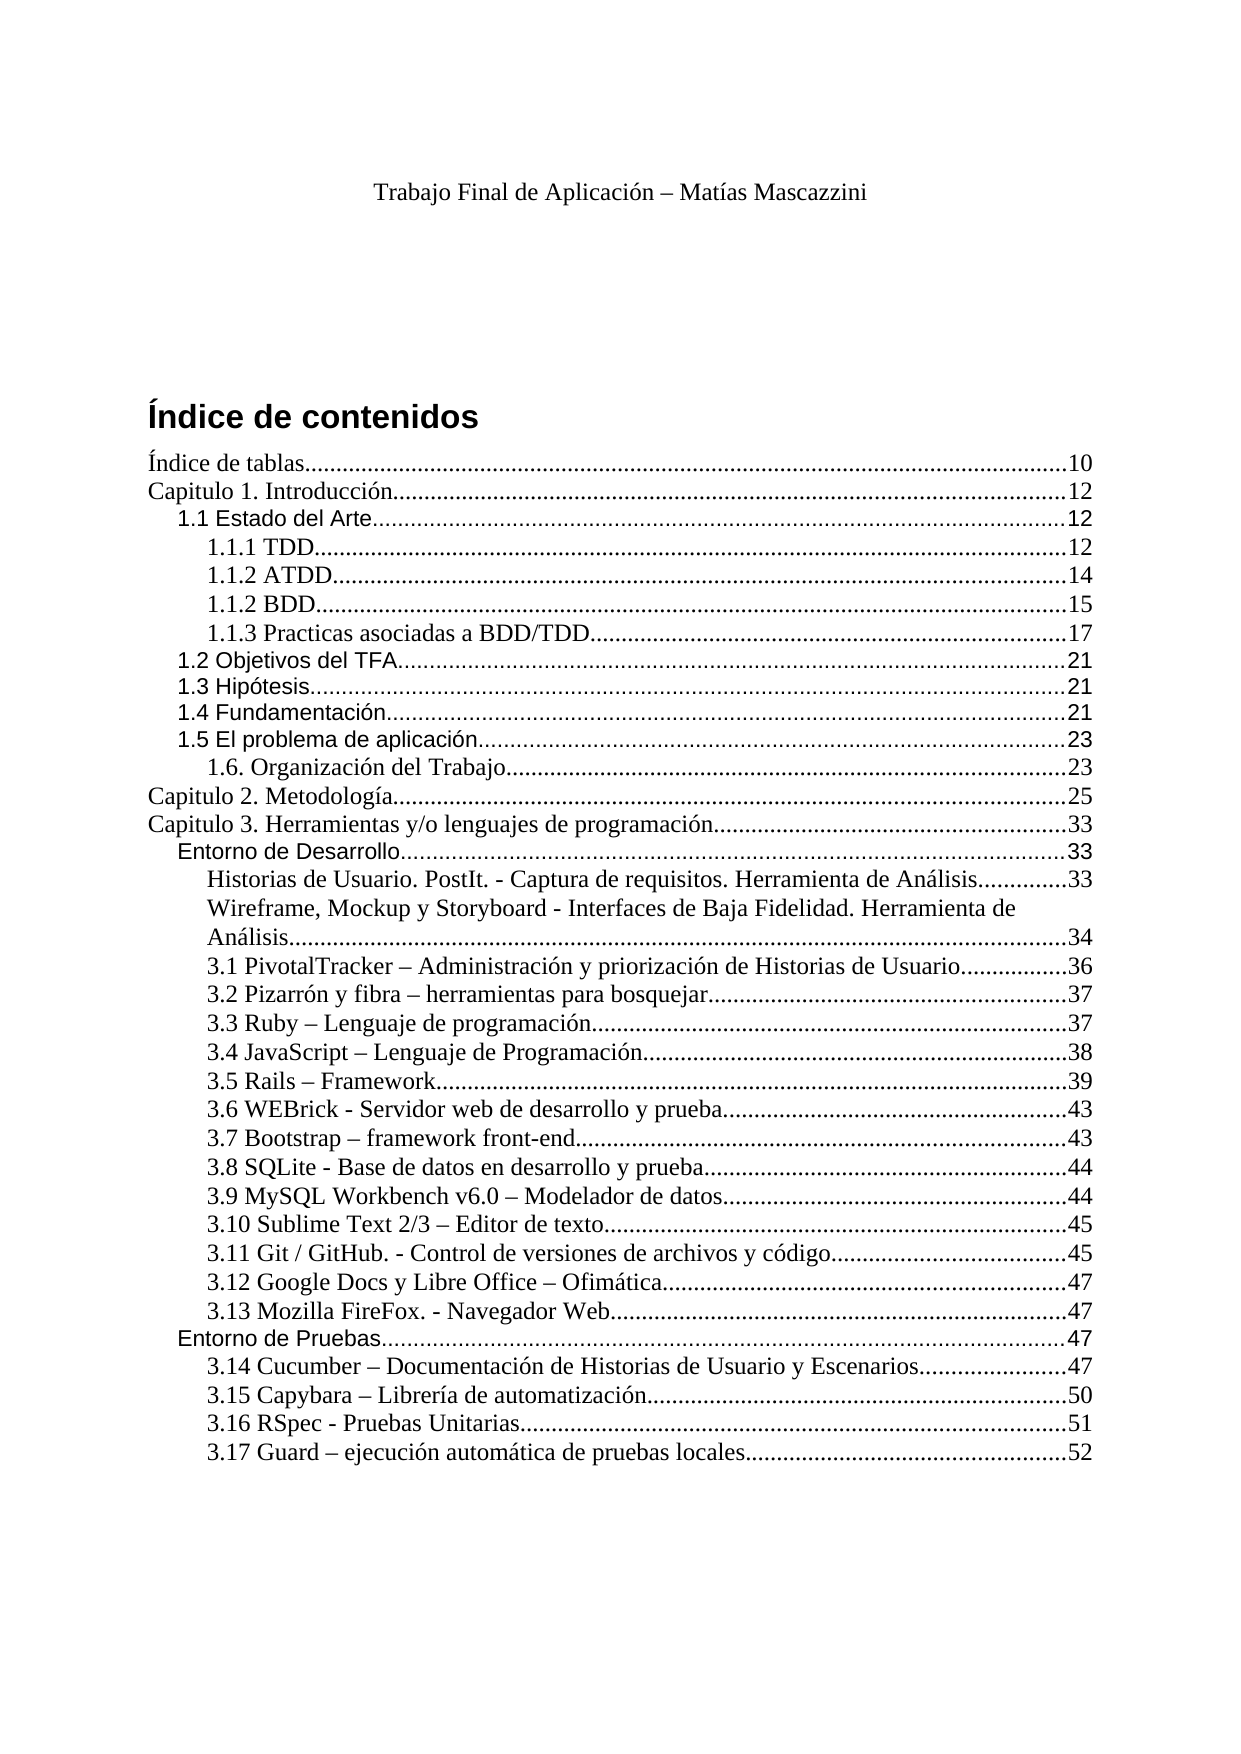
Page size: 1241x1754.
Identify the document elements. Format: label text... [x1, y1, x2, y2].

text Capitulo 3. Herramientas y/o lenguajes de programación 33 [148, 809, 1093, 838]
text 1.4 Fundamentación 21 [177, 699, 1093, 726]
text 3.8 SQLite - Base de datos en desarrollo y prueba. 44 [207, 1152, 1093, 1181]
text Historias de Usuario. PostIt. - Captura de requisitos. Herramienta de Análisis. 33 [207, 864, 1093, 893]
text 1.5 El problema de aplicación. 23 [177, 726, 1093, 752]
text 3.4 JavaScript – Lenguaje de Programación. 38 [207, 1037, 1093, 1066]
text 3.14 Cucumber – Documentación de Historias de Usuario y Escenarios. 47 [207, 1351, 1093, 1380]
text 1.2 Objetivos del TFA. 21 [177, 647, 1093, 673]
text 3.5 Rails – Framework. 39 [207, 1066, 1093, 1094]
text Entorno de Pruebas 47 [177, 1324, 1093, 1351]
text 1.1 Estado del Arte. 12 [177, 505, 1093, 532]
text 3.16 RSpec - Pruebas Unitarias. 51 [207, 1408, 1093, 1437]
text 3.9 MySQL Workbench v6.0 – Modelador de datos. 44 [207, 1181, 1093, 1209]
text Capitulo 2. Metodología 25 [148, 781, 1093, 809]
text 1.3 Hipótesis 21 [177, 673, 1093, 699]
text Capitulo 1. Introducción 12 [148, 476, 1093, 505]
text 1.1.3 Practicas asociadas a BDD/TDD. 17 [207, 618, 1093, 647]
text 3.1 PivotalTracker – Administración y priorización de Historias de Usuario. 36 [207, 951, 1093, 979]
text 1.1.1 TDD 12 [207, 532, 1093, 560]
text 3.2 Pizarrón y fibra – herramientas para bosquejar. 37 [207, 979, 1093, 1008]
text 3.7 Bootstrap – framework front-end. 43 [207, 1123, 1093, 1152]
text Índice de tablas 10 [148, 448, 1093, 476]
text 1.1.2 ATDD 14 [207, 560, 1093, 589]
text 3.13 Mozilla FireFox. - Navegador Web. 47 [207, 1296, 1093, 1324]
subtitle Índice de contenidos [148, 397, 1093, 435]
text 1.1.2 BDD 15 [207, 589, 1093, 618]
text Entorno de Desarrollo. 33 [177, 838, 1093, 864]
text 3.6 WEBrick - Servidor web de desarrollo y prueba. 43 [207, 1094, 1093, 1123]
text 3.12 Google Docs y Libre Office – Ofimática. 47 [207, 1267, 1093, 1296]
text 3.11 Git / GitHub. - Control de versiones de archivos y código. 45 [207, 1238, 1093, 1267]
text 1.6. Organización del Trabajo. 23 [207, 752, 1093, 781]
text 3.15 Capybara – Librería de automatización. 50 [207, 1380, 1093, 1408]
text Wireframe, Mockup y Storyboard - Interfaces de Baja Fidelidad. Herramienta de Análisis. 34 [207, 893, 1093, 951]
text 3.17 Guard – ejecución automática de pruebas locales. 52 [207, 1437, 1093, 1466]
text 3.10 Sublime Text 2/3 – Editor de texto. 45 [207, 1209, 1093, 1238]
text 3.3 Ruby – Lenguaje de programación. 37 [207, 1008, 1093, 1037]
